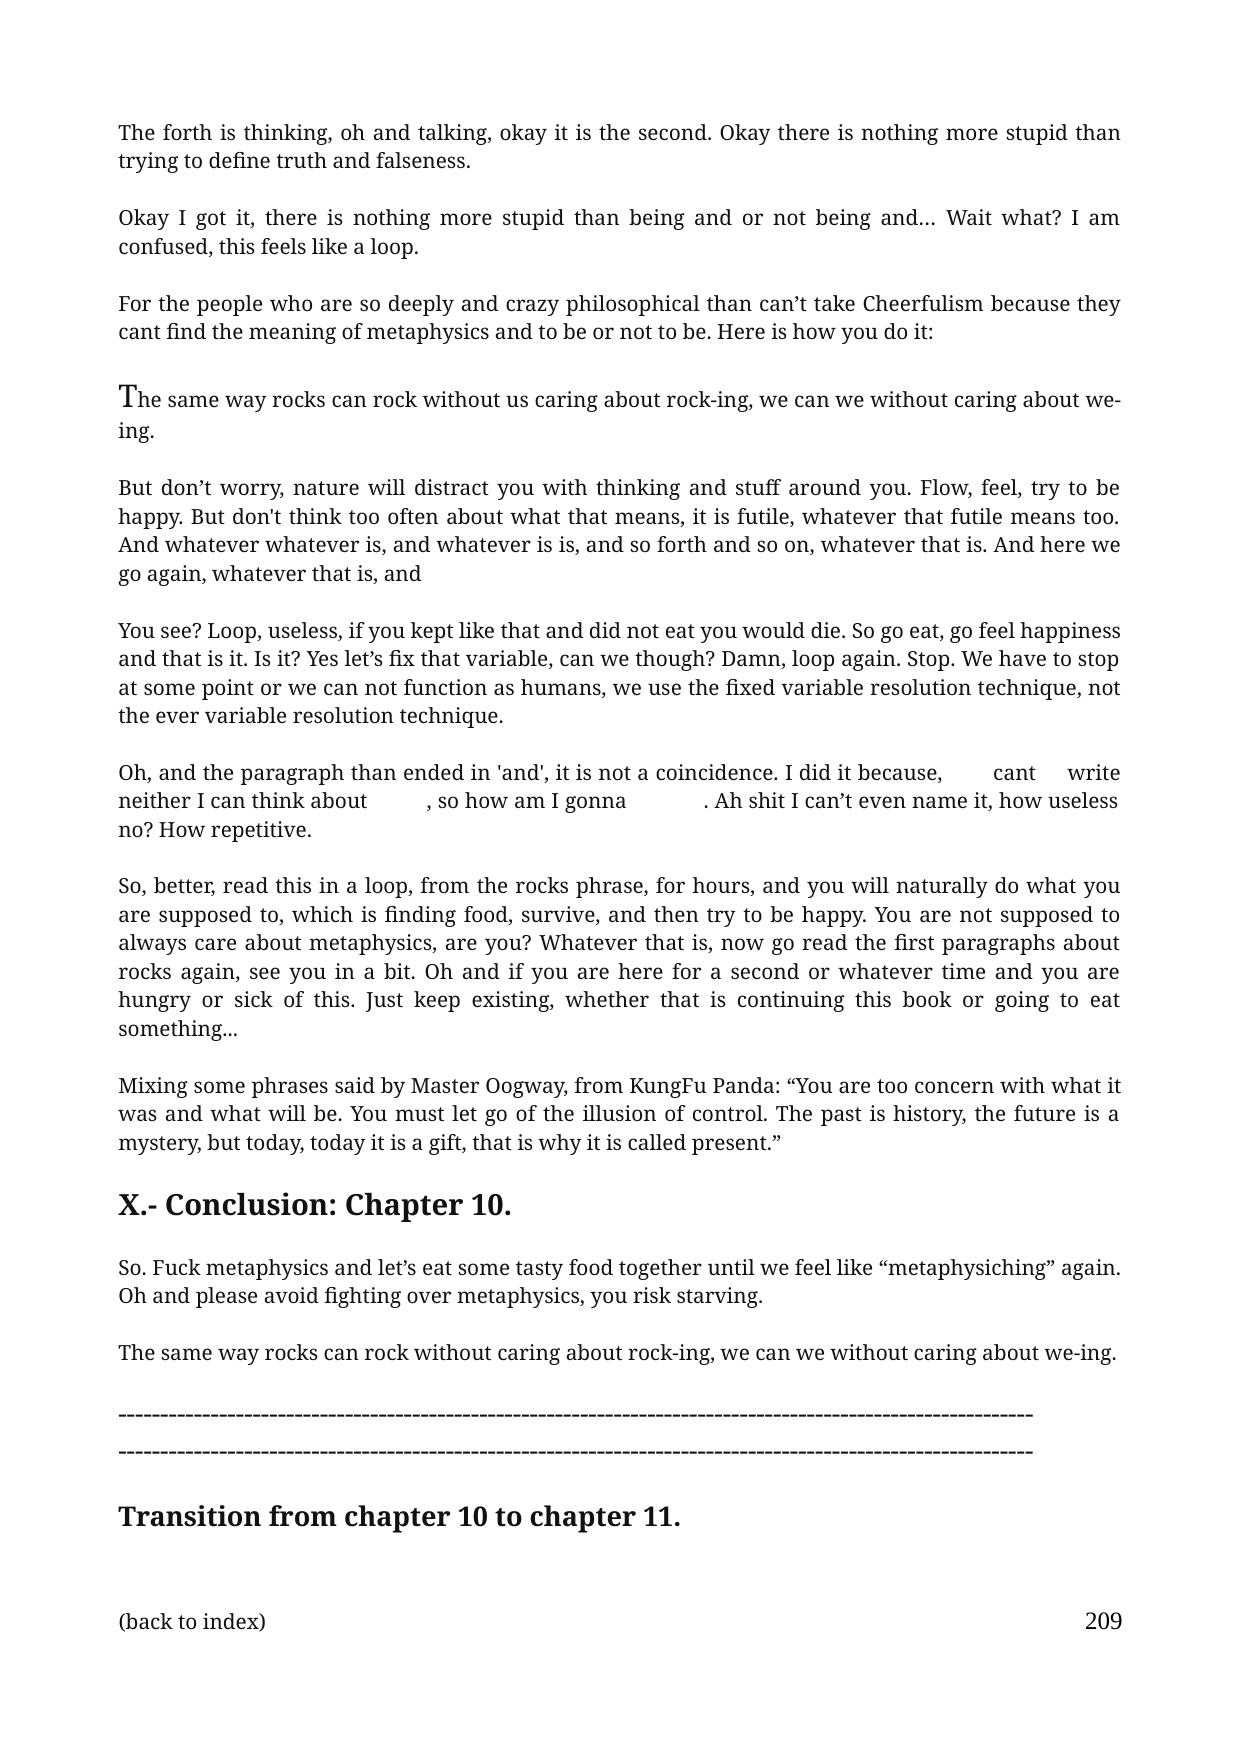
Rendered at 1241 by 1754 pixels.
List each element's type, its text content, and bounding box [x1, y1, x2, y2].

text Transition from chapter 10 to chapter 11. [118, 1497, 1122, 1534]
text So. Fuck metaphysics and let’s eat some tasty food together until we feel like “metaphysiching” again. Oh and please avoid fighting over metaphysics, you risk starving. [118, 1253, 1122, 1309]
text Oh, and the paragraph than ended in 'and', it is not a coincidence. I did it because, cant write neither I can think about , so how am I gonna . Ah shit I can’t even name it, how useless no? How repetitive. [118, 758, 1122, 843]
text X.- Conclusion: Chapter 10. [118, 1184, 1122, 1224]
text ------------------------------------------------------------------------------------------------------------- [118, 1395, 1122, 1432]
text The same way rocks can rock without caring about rock-ing, we can we without caring about we-ing. [118, 1338, 1122, 1366]
text The same way rocks can rock without us caring about rock-ing, we can we without caring about we-ing. [118, 374, 1122, 445]
text You see? Loop, useless, if you kept like that and did not eat you would die. So go eat, go feel happiness and that is it. Is it? Yes let’s fix that variable, can we though? Damn, loop again. Stop. We have to stop at some point or we can not function as humans, we use the fixed variable resolution technique, not the ever variable resolution technique. [118, 616, 1122, 729]
text For the people who are so deeply and crazy philosophical than can’t take Cheerfulism because they cant find the meaning of metaphysics and to be or not to be. Here is how you do it: [118, 289, 1122, 346]
text But don’t worry, nature will distract you with thinking and stuff around you. Flow, feel, try to be happy. But don't think too often about what that means, it is futile, whatever that futile means too. And whatever whatever is, and whatever is is, and so forth and so on, whatever that is. And here we go again, whatever that is, and [118, 473, 1122, 587]
text So, better, read this in a loop, from the rocks phrase, for hours, and you will naturally do what you are supposed to, which is finding food, survive, and then try to be happy. You are not supposed to always care about metaphysics, are you? Whatever that is, now go read the first paragraphs about rocks again, see you in a bit. Oh and if you are here for a second or whatever time and you are hungry or sick of this. Just keep existing, whether that is continuing this book or going to eat something... [118, 872, 1122, 1042]
text The forth is thinking, oh and talking, okay it is the second. Okay there is nothing more stupid than trying to define truth and falseness. [118, 118, 1122, 175]
text ------------------------------------------------------------------------------------------------------------- [118, 1432, 1122, 1468]
text Okay I got it, there is nothing more stupid than being and or not being and… Wait what? I am confused, this feels like a loop. [118, 203, 1122, 260]
text Mixing some phrases said by Master Oogway, from KungFu Panda: “You are too concern with what it was and what will be. You must let go of the illusion of control. The past is history, the future is a mystery, but today, today it is a gift, that is why it is called present.” [118, 1071, 1122, 1156]
